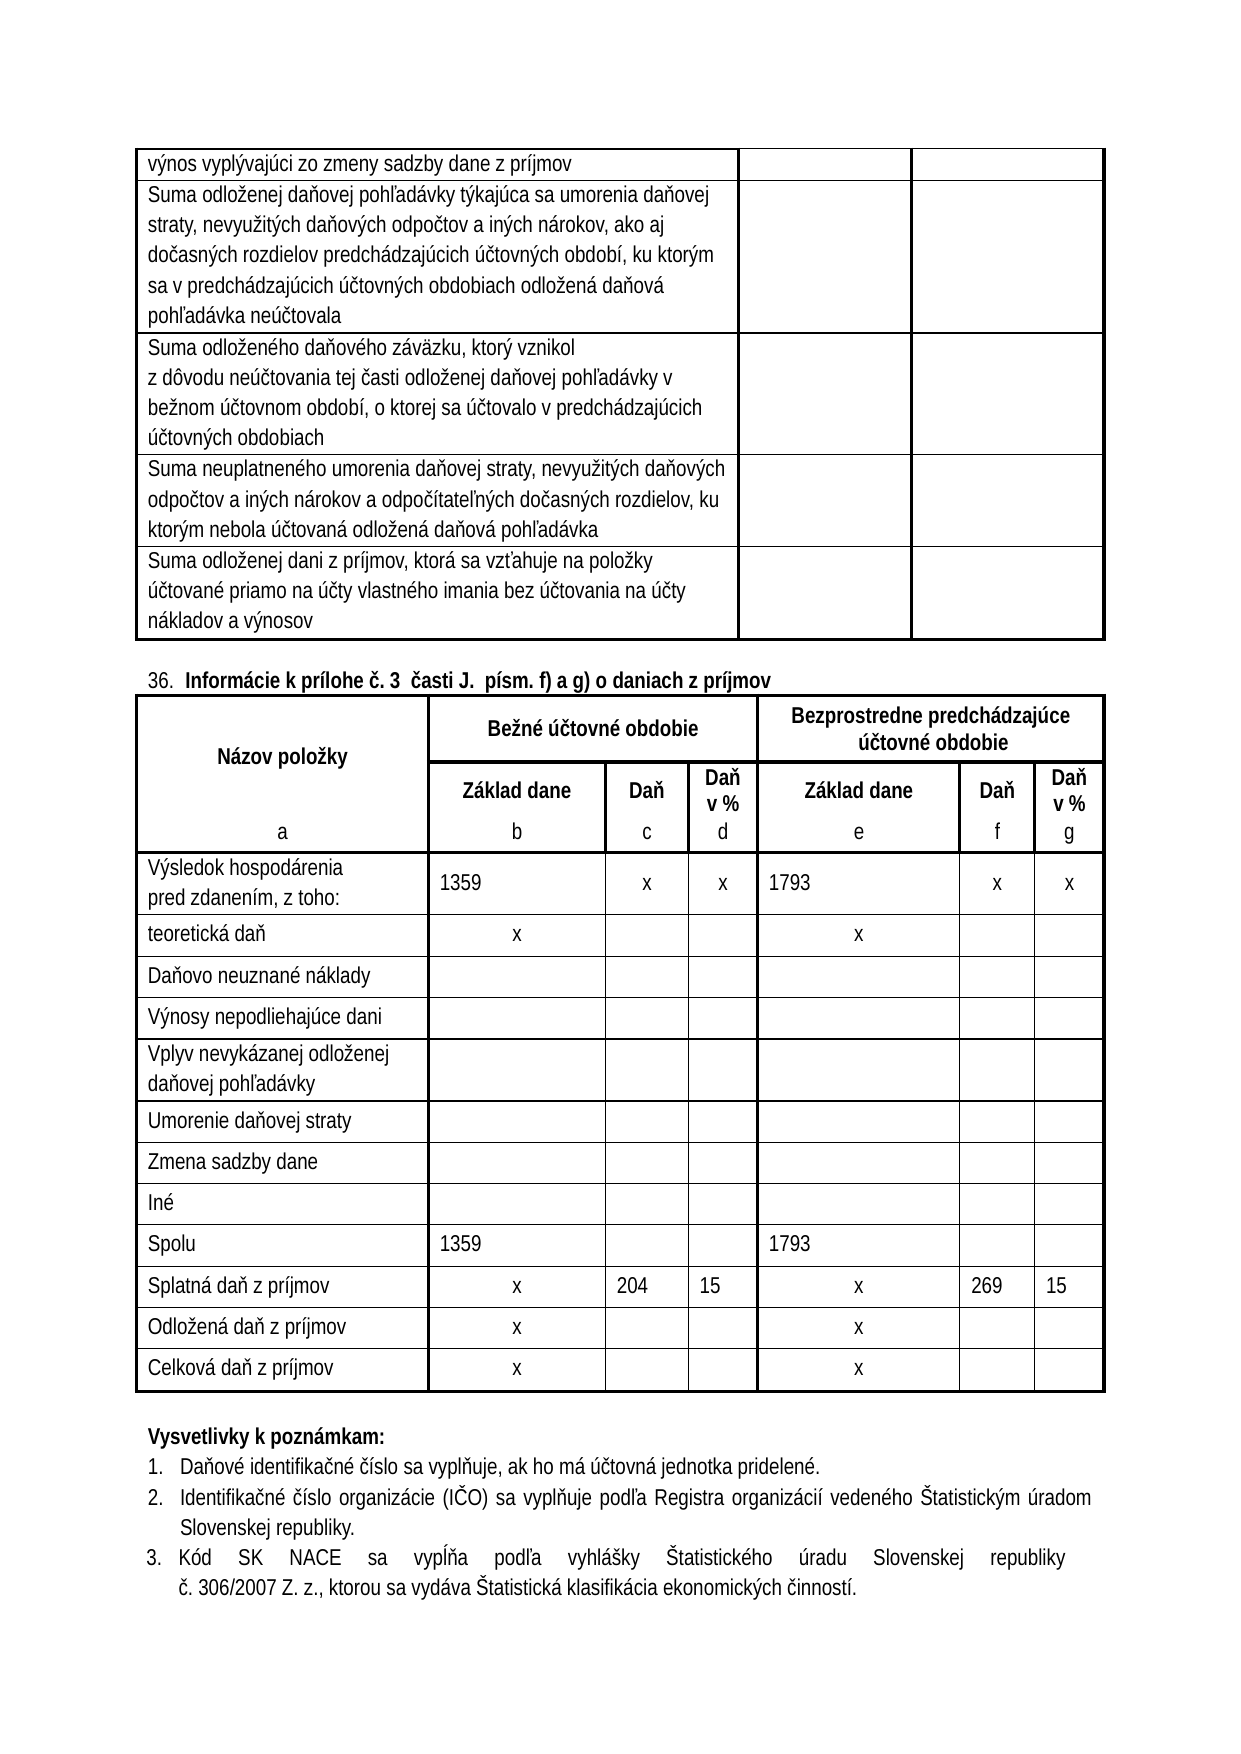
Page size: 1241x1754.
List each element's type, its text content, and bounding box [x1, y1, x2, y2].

table_cell Suma odloženého daňového záväzku, ktorý vznikol z dôvodu neúčtovania tej časti odloženej daňovej pohľadávky v bežnom účtovnom období, o ktorej sa účtovalo v predchádzajúcich účtovných obdobiach [138, 334, 737, 454]
table_cell [606, 998, 688, 1038]
table_cell Základ dane [430, 764, 604, 816]
table_cell [689, 1143, 756, 1183]
table_cell Daňovo neuznané náklady [138, 957, 427, 997]
table_cell [960, 957, 1034, 997]
table_cell [740, 547, 910, 638]
table_cell x [960, 854, 1034, 914]
table_cell [759, 1040, 959, 1100]
table_cell [430, 1040, 605, 1100]
table_cell 15 [1035, 1267, 1102, 1307]
list Daňové identifikačné číslo sa vyplňuje, ak ho má účtovná jednotka pridelené. [148, 1453, 1093, 1479]
table_cell [1035, 915, 1102, 956]
table_cell [1035, 1225, 1102, 1266]
table_cell [689, 998, 756, 1038]
table_cell [430, 1184, 605, 1224]
table_cell Výnosy nepodliehajúce dani [138, 998, 427, 1038]
table_cell [740, 181, 910, 332]
table_cell f [961, 816, 1033, 851]
table_cell [606, 957, 688, 997]
table_cell [606, 1102, 688, 1142]
table_cell [430, 957, 605, 997]
table_cell x [1035, 854, 1102, 914]
table_cell [689, 915, 756, 956]
table_cell [913, 181, 1102, 332]
table_cell [430, 998, 605, 1038]
table_cell x [430, 1267, 605, 1307]
table_header Bežné účtovné obdobie [430, 697, 756, 760]
table_cell Výsledok hospodárenia pred zdanením, z toho: [138, 854, 427, 914]
table_cell [960, 1102, 1034, 1142]
table_cell [740, 334, 910, 454]
table_cell 15 [689, 1267, 756, 1307]
table_cell 1359 [430, 854, 605, 914]
table_cell x [430, 1308, 605, 1348]
table_cell výnos vyplývajúci zo zmeny sadzby dane z príjmov [138, 150, 737, 180]
table_cell [913, 547, 1102, 638]
table_cell b [430, 816, 604, 851]
table_cell c [607, 816, 687, 851]
table_cell [759, 1102, 959, 1142]
table_cell [1035, 1040, 1102, 1100]
table_header Bezprostredne predchádzajúce účtovné obdobie [759, 697, 1102, 760]
table_cell [689, 1102, 756, 1142]
table_cell a [138, 816, 427, 851]
table_cell [759, 957, 959, 997]
table_cell 1793 [759, 854, 959, 914]
table_cell [960, 1184, 1034, 1224]
table_cell Suma odloženej daňovej pohľadávky týkajúca sa umorenia daňovej straty, nevyužitých daňových odpočtov a iných nárokov, ako aj dočasných rozdielov predchádzajúcich účtovných období, ku ktorým sa v predchádzajúcich účtovných obdobiach odložená daňová pohľadávka neúčtovala [138, 181, 737, 332]
table_cell [913, 334, 1102, 454]
table_cell [606, 1349, 688, 1390]
table_cell [960, 1308, 1034, 1348]
table_cell [960, 1040, 1034, 1100]
table_cell [606, 1184, 688, 1224]
table_cell x [430, 1349, 605, 1390]
table_cell [1035, 1143, 1102, 1183]
table_cell [960, 1349, 1034, 1390]
table_cell x [430, 915, 605, 956]
table_cell teoretická daň [138, 915, 427, 956]
text Vysvetlivky k poznámkam: [148, 1423, 1093, 1449]
table_cell Odložená daň z príjmov [138, 1308, 427, 1348]
table_cell [740, 149, 910, 180]
table_cell [606, 1308, 688, 1348]
table_cell Suma odloženej dani z príjmov, ktorá sa vzťahuje na položky účtované priamo na účty vlastného imania bez účtovania na účty nákladov a výnosov [138, 547, 737, 638]
table_cell [1035, 1308, 1102, 1348]
table_cell [960, 1143, 1034, 1183]
table_cell x [759, 1308, 959, 1348]
table_cell Vplyv nevykázanej odloženej daňovej pohľadávky [138, 1040, 427, 1100]
table_cell 1793 [759, 1225, 959, 1266]
table_cell 269 [960, 1267, 1034, 1307]
table_cell [689, 957, 756, 997]
table_cell [913, 455, 1102, 546]
table_cell [1035, 1349, 1102, 1390]
table_cell d [690, 816, 756, 851]
table_cell [689, 1225, 756, 1266]
table_cell 1359 [430, 1225, 605, 1266]
table_cell Suma neuplatneného umorenia daňovej straty, nevyužitých daňových odpočtov a iných nárokov a odpočítateľných dočasných rozdielov, ku ktorým nebola účtovaná odložená daňová pohľadávka [138, 455, 737, 546]
table_cell Zmena sadzby dane [138, 1143, 427, 1183]
table_cell [606, 915, 688, 956]
table_cell Celková daň z príjmov [138, 1349, 427, 1390]
table_cell x [759, 1349, 959, 1390]
table_cell [689, 1308, 756, 1348]
table_cell [759, 998, 959, 1038]
table_cell g [1036, 816, 1102, 851]
table_cell Umorenie daňovej straty [138, 1102, 427, 1142]
table_cell [689, 1349, 756, 1390]
table_cell [689, 1040, 756, 1100]
table_cell [1035, 957, 1102, 997]
table_cell [759, 1143, 959, 1183]
table_cell [1035, 1184, 1102, 1224]
table_cell [740, 455, 910, 546]
table_cell [913, 149, 1102, 180]
table_cell [606, 1143, 688, 1183]
table_cell Daň v % [1036, 764, 1102, 816]
table_cell Daň [607, 764, 687, 816]
table_cell Iné [138, 1184, 427, 1224]
table_cell [689, 1184, 756, 1224]
table_header Názov položky [138, 697, 427, 816]
table_cell [1035, 998, 1102, 1038]
table_cell Daň v % [690, 764, 756, 816]
table_cell [960, 998, 1034, 1038]
table_cell [606, 1040, 688, 1100]
table_cell [1035, 1102, 1102, 1142]
table_cell 204 [606, 1267, 688, 1307]
table_cell x [689, 854, 756, 914]
list Kód SK NACE sa vypĺňa podľa vyhlášky Štatistického úradu Slovenskej republiky č. 306/2007 Z. z., ktorou sa vydáva Štatistická klasifikácia ekonomických činností. [146, 1544, 1093, 1600]
table_cell Základ dane [759, 764, 958, 816]
list Identifikačné číslo organizácie (IČO) sa vyplňuje podľa Registra organizácií vedeného Štatistickým úradom Slovenskej republiky. [148, 1483, 1093, 1540]
table_cell Splatná daň z príjmov [138, 1267, 427, 1307]
table_cell [430, 1143, 605, 1183]
table_cell x [606, 854, 688, 914]
table_cell [960, 1225, 1034, 1266]
table_cell e [759, 816, 958, 851]
table_cell [960, 915, 1034, 956]
table_cell Daň [961, 764, 1033, 816]
table_cell x [759, 1267, 959, 1307]
table_cell [430, 1102, 605, 1142]
title Informácie k prílohe č. 3 časti J. písm. f) a g) o daniach z príjmov [148, 667, 1093, 693]
table_cell [606, 1225, 688, 1266]
table_cell [759, 1184, 959, 1224]
table_cell x [759, 915, 959, 956]
table_cell Spolu [138, 1225, 427, 1266]
